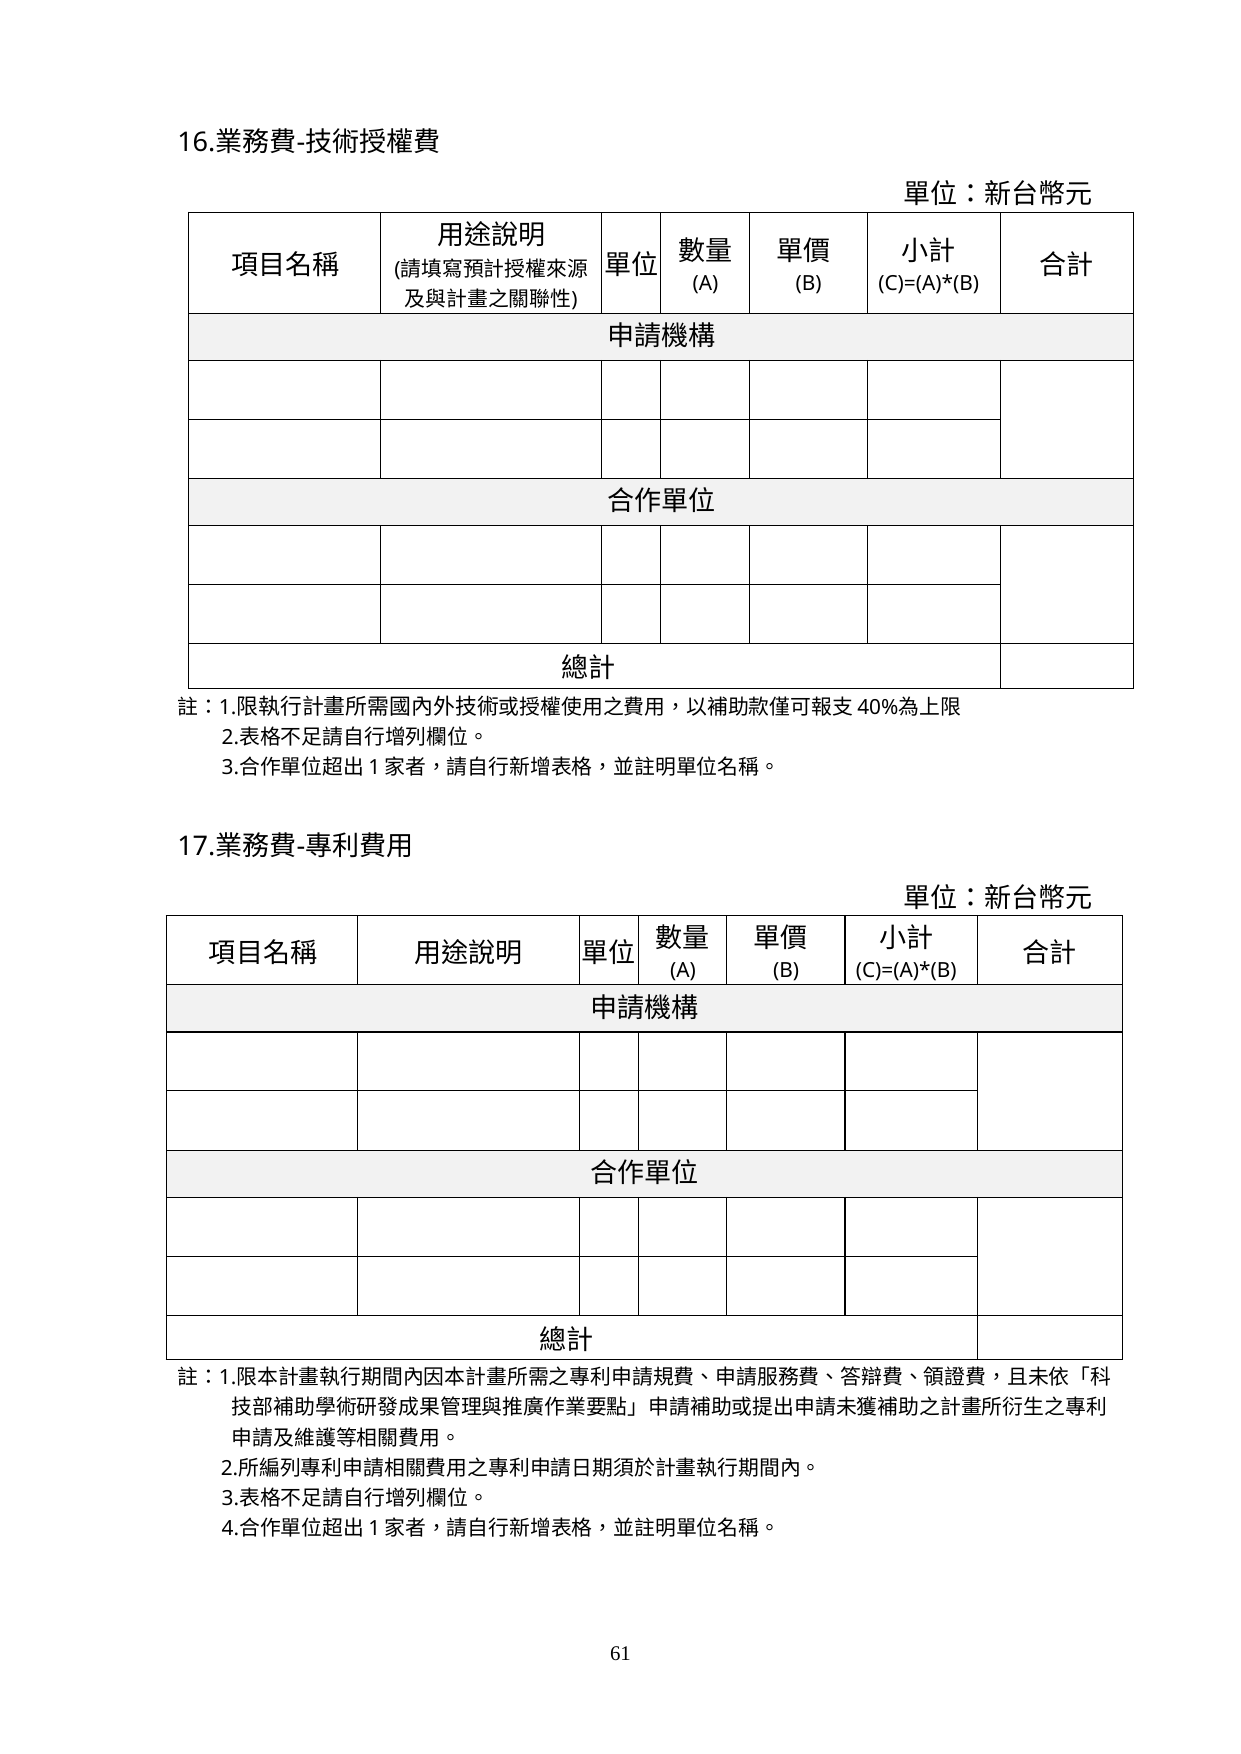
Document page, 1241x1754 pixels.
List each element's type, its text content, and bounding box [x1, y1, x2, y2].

table_cell [167, 1091, 357, 1149]
text 17.業務費-專利費用 [118, 822, 1122, 863]
table_cell [750, 420, 867, 478]
text 2.表格不足請自行增列欄位。 [221, 720, 1122, 751]
table_cell [846, 1091, 977, 1149]
text 4.合作單位超出1家者，請自行新增表格，並註明單位名稱。 [221, 1512, 1122, 1542]
table_cell [639, 1198, 726, 1256]
table_header 合計 [978, 916, 1122, 984]
table_cell [846, 1198, 977, 1256]
table_header 單價 (B) [750, 213, 867, 312]
table_cell [661, 585, 749, 643]
table_cell [381, 526, 601, 584]
text 註：1.限執行計畫所需國內外技術或授權使用之費用，以補助款僅可報支40%為上限 [177, 689, 1122, 720]
table_cell [978, 1198, 1122, 1315]
table_cell [978, 1316, 1122, 1359]
text 3.表格不足請自行增列欄位。 [221, 1481, 1122, 1512]
table_cell [639, 1091, 726, 1149]
table_cell [358, 1198, 579, 1256]
table_header 用途說明 [358, 916, 579, 984]
table_cell [639, 1033, 726, 1090]
table_cell [358, 1033, 579, 1090]
table_header 合計 [1001, 213, 1133, 312]
table_cell [1001, 526, 1133, 643]
table_cell [727, 1033, 844, 1090]
table_cell [727, 1257, 844, 1315]
text 2.所編列專利申請相關費用之專利申請日期須於計畫執行期間內。 [221, 1451, 1122, 1481]
table_cell [750, 526, 867, 584]
table_cell [1001, 644, 1133, 688]
text 註：1.限本計畫執行期間內因本計畫所需之專利申請規費、申請服務費、答辯費、領證費，且未依「科技部補助學術研發成果管理與推廣作業要點」申請補助或提出申請未獲補助之計畫所衍生之專利申請及維護等相關費用。 [177, 1360, 1122, 1451]
table_cell [358, 1091, 579, 1149]
table_cell [661, 526, 749, 584]
table_header 數量 (A) [639, 916, 726, 984]
table_cell [978, 1033, 1122, 1149]
table_cell [846, 1257, 977, 1315]
table_cell [750, 585, 867, 643]
table_cell [580, 1257, 638, 1315]
table_cell 申請機構 [189, 314, 1133, 360]
table_header 單位 [580, 916, 638, 984]
table_cell 總計 [189, 644, 1000, 688]
table_cell [639, 1257, 726, 1315]
table_cell [661, 361, 749, 419]
table_cell [381, 420, 601, 478]
table_cell [580, 1091, 638, 1149]
table_header 項目名稱 [167, 916, 357, 984]
table_cell [868, 526, 1000, 584]
table_header 數量 (A) [661, 213, 749, 312]
table_cell [167, 1033, 357, 1090]
table_cell [868, 420, 1000, 478]
table_cell [189, 420, 380, 478]
table_cell [1001, 361, 1133, 478]
table_cell [189, 526, 380, 584]
table_header 小計 (C)=(A)*(B) [868, 213, 1000, 312]
table_header 小計 (C)=(A)*(B) [846, 916, 977, 984]
table_cell [727, 1198, 844, 1256]
table_cell [167, 1198, 357, 1256]
table_cell 合作單位 [189, 479, 1133, 525]
table_cell [750, 361, 867, 419]
table_header 用途說明 (請填寫預計授權來源 及與計畫之關聯性) [381, 213, 601, 312]
table_cell [167, 1257, 357, 1315]
table_cell [602, 526, 660, 584]
table_cell [661, 420, 749, 478]
table_header 單位 [602, 213, 660, 312]
table_cell 合作單位 [167, 1151, 1122, 1197]
table_cell [381, 585, 601, 643]
table_cell [846, 1033, 977, 1090]
text 16.業務費-技術授權費 [118, 118, 1122, 160]
table_cell [381, 361, 601, 419]
table_cell [868, 585, 1000, 643]
text 單位：新台幣元 [196, 172, 1092, 212]
table_cell [189, 585, 380, 643]
table_header 項目名稱 [189, 213, 380, 312]
table_cell [868, 361, 1000, 419]
table_header 單價 (B) [727, 916, 844, 984]
table_cell [727, 1091, 844, 1149]
table_cell [580, 1198, 638, 1256]
table_cell 申請機構 [167, 985, 1122, 1031]
table_cell [602, 585, 660, 643]
table_cell 總計 [167, 1316, 977, 1359]
text 3.合作單位超出1家者，請自行新增表格，並註明單位名稱。 [221, 751, 1122, 781]
table_cell [602, 361, 660, 419]
table_cell [358, 1257, 579, 1315]
text 單位：新台幣元 [196, 876, 1092, 915]
table_cell [580, 1033, 638, 1090]
table_cell [189, 361, 380, 419]
table_cell [602, 420, 660, 478]
